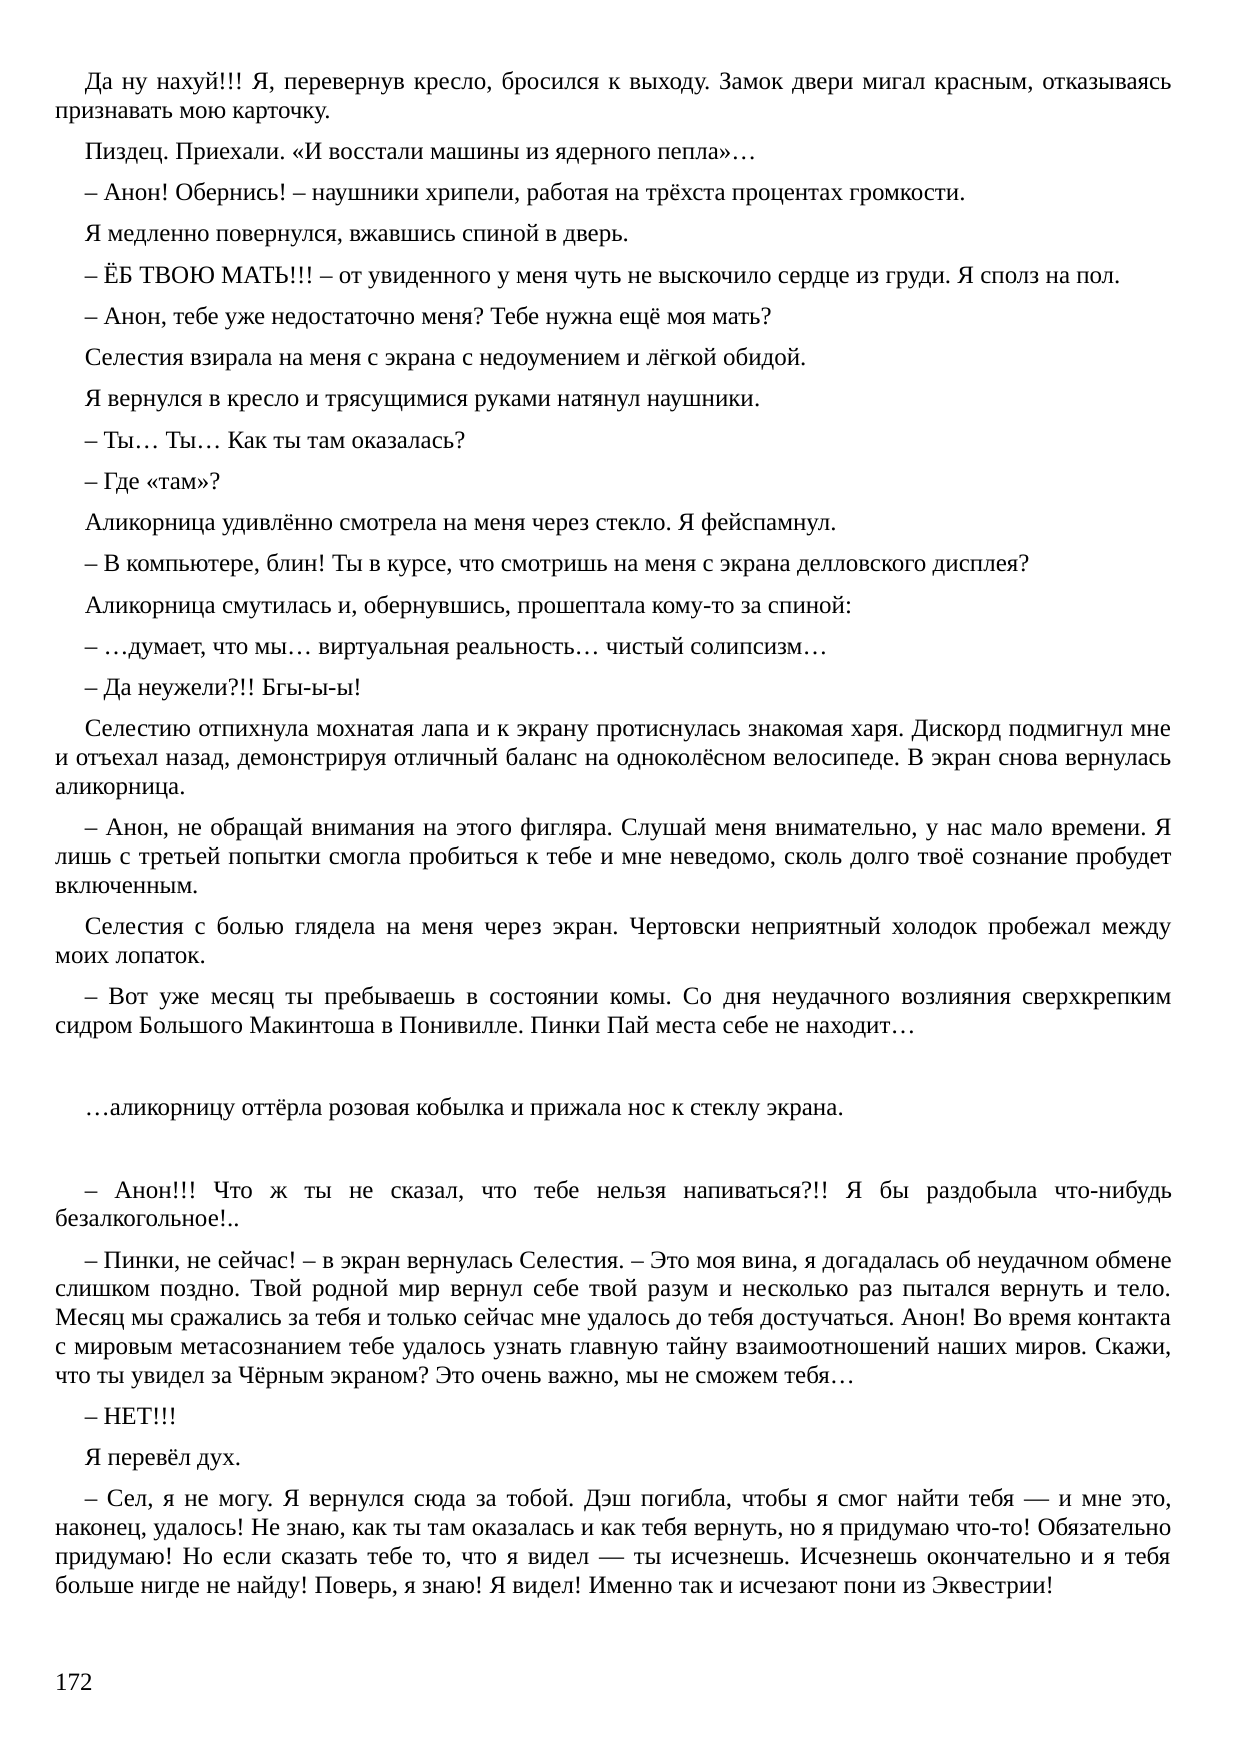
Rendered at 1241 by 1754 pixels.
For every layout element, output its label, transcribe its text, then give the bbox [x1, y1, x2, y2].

text – …думает, что мы… виртуальная реальность… чистый солипсизм… [55, 631, 1173, 660]
text …аликорницу оттёрла розовая кобылка и прижала нос к стеклу экрана. [55, 1092, 1173, 1121]
text – Анон! Обернись! – наушники хрипели, работая на трёхста процентах громкости. [55, 177, 1173, 206]
text – Да неужели?!! Бгы-ы-ы! [55, 672, 1173, 701]
text – Анон, тебе уже недостаточно меня? Тебе нужна ещё моя мать? [55, 301, 1173, 330]
text Я перевёл дух. [55, 1442, 1173, 1471]
text – Ты… Ты… Как ты там оказалась? [55, 425, 1173, 453]
text – Вот уже месяц ты пребываешь в состоянии комы. Со дня неудачного возлияния сверхкрепким сидром Большого Макинтоша в Понивилле. Пинки Пай места себе не находит… [55, 981, 1173, 1038]
text – Где «там»? [55, 466, 1173, 495]
text – НЕТ!!! [55, 1401, 1173, 1430]
text – Сел, я не могу. Я вернулся сюда за тобой. Дэш погибла, чтобы я смог найти тебя — и мне это, наконец, удалось! Не знаю, как ты там оказалась и как тебя вернуть, но я придумаю что-то! Обязательно придумаю! Но если сказать тебе то, что я видел — ты исчезнешь. Исчезнешь окончательно и я тебя больше нигде не найду! Поверь, я знаю! Я видел! Именно так и исчезают пони из Эквестрии! [55, 1483, 1173, 1598]
text Пиздец. Приехали. «И восстали машины из ядерного пепла»… [55, 136, 1173, 165]
text – Пинки, не сейчас! – в экран вернулась Селестия. – Это моя вина, я догадалась об неудачном обмене слишком поздно. Твой родной мир вернул себе твой разум и несколько раз пытался вернуть и тело. Месяц мы сражались за тебя и только сейчас мне удалось до тебя достучаться. Анон! Во время контакта с мировым метасознанием тебе удалось узнать главную тайну взаимоотношений наших миров. Скажи, что ты увидел за Чёрным экраном? Это очень важно, мы не сможем тебя… [55, 1245, 1173, 1388]
text Селестия взирала на меня с экрана с недоумением и лёгкой обидой. [55, 342, 1173, 371]
text – Анон, не обращай внимания на этого фигляра. Слушай меня внимательно, у нас мало времени. Я лишь с третьей попытки смогла пробиться к тебе и мне неведомо, сколь долго твоё сознание пробудет включенным. [55, 812, 1173, 898]
text – В компьютере, блин! Ты в курсе, что смотришь на меня с экрана делловского дисплея? [55, 548, 1173, 577]
text Я вернулся в кресло и трясущимися руками натянул наушники. [55, 383, 1173, 412]
text Аликорница удивлённо смотрела на меня через стекло. Я фейспамнул. [55, 507, 1173, 536]
text – ЁБ ТВОЮ МАТЬ!!! – от увиденного у меня чуть не выскочило сердце из груди. Я сполз на пол. [55, 260, 1173, 288]
text Аликорница смутилась и, обернувшись, прошептала кому-то за спиной: [55, 590, 1173, 618]
text Да ну нахуй!!! Я, перевернув кресло, бросился к выходу. Замок двери мигал красным, отказываясь признавать мою карточку. [55, 66, 1173, 123]
text – Анон!!! Что ж ты не сказал, что тебе нельзя напиваться?!! Я бы раздобыла что-нибудь безалкогольное!.. [55, 1175, 1173, 1232]
text Я медленно повернулся, вжавшись спиной в дверь. [55, 218, 1173, 247]
text Селестию отпихнула мохнатая лапа и к экрану протиснулась знакомая харя. Дискорд подмигнул мне и отъехал назад, демонстрируя отличный баланс на одноколёсном велосипеде. В экран снова вернулась аликорница. [55, 713, 1173, 800]
text Селестия с болью глядела на меня через экран. Чертовски неприятный холодок пробежал между моих лопаток. [55, 911, 1173, 968]
